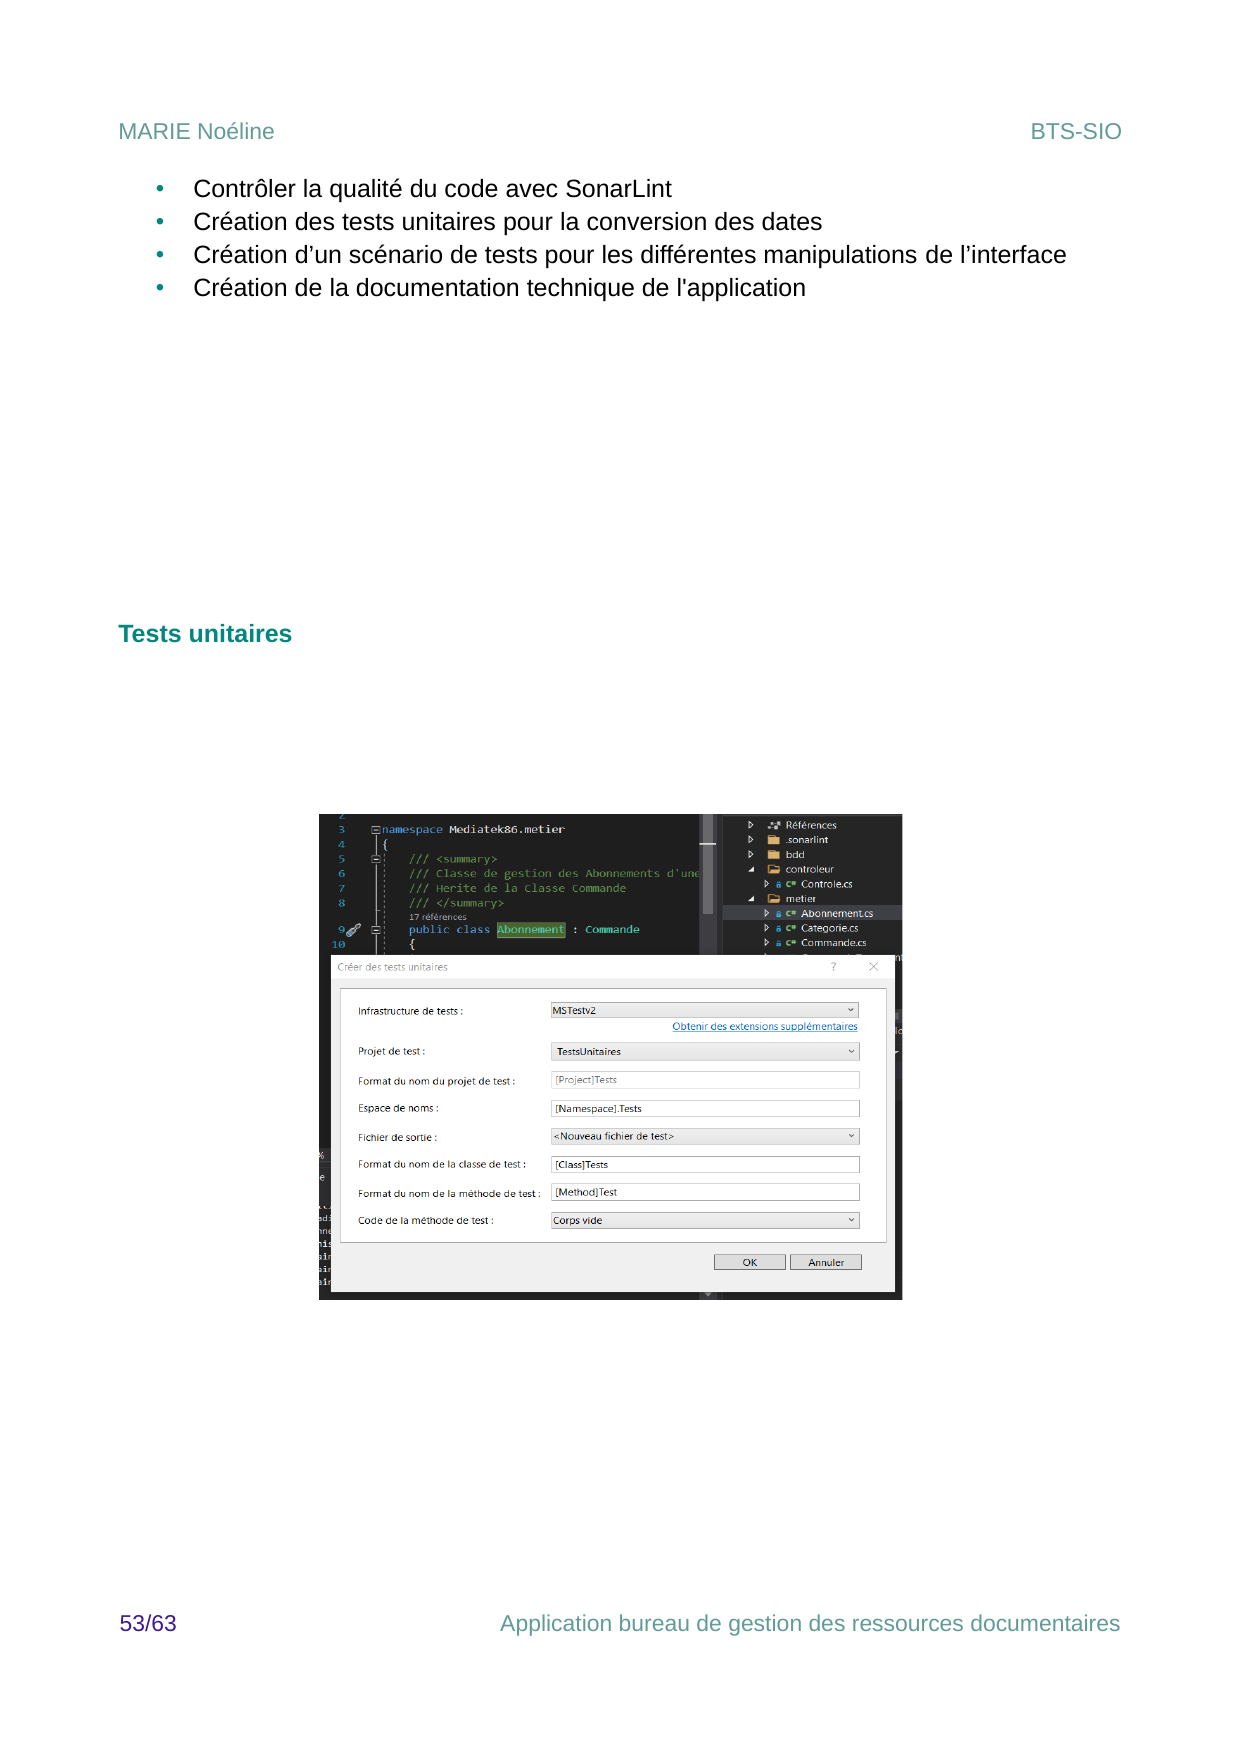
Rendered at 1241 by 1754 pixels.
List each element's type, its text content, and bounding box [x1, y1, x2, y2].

list Création des tests unitaires pour la conversion des dates [156, 207, 1122, 236]
subtitle Tests unitaires [118, 619, 1122, 648]
list Création de la documentation technique de l'application [156, 273, 1122, 302]
list Création d’un scénario de tests pour les différentes manipulations de l’interface [156, 240, 1122, 269]
picture [319, 814, 903, 1300]
list Contrôler la qualité du code avec SonarLint [156, 174, 1122, 203]
